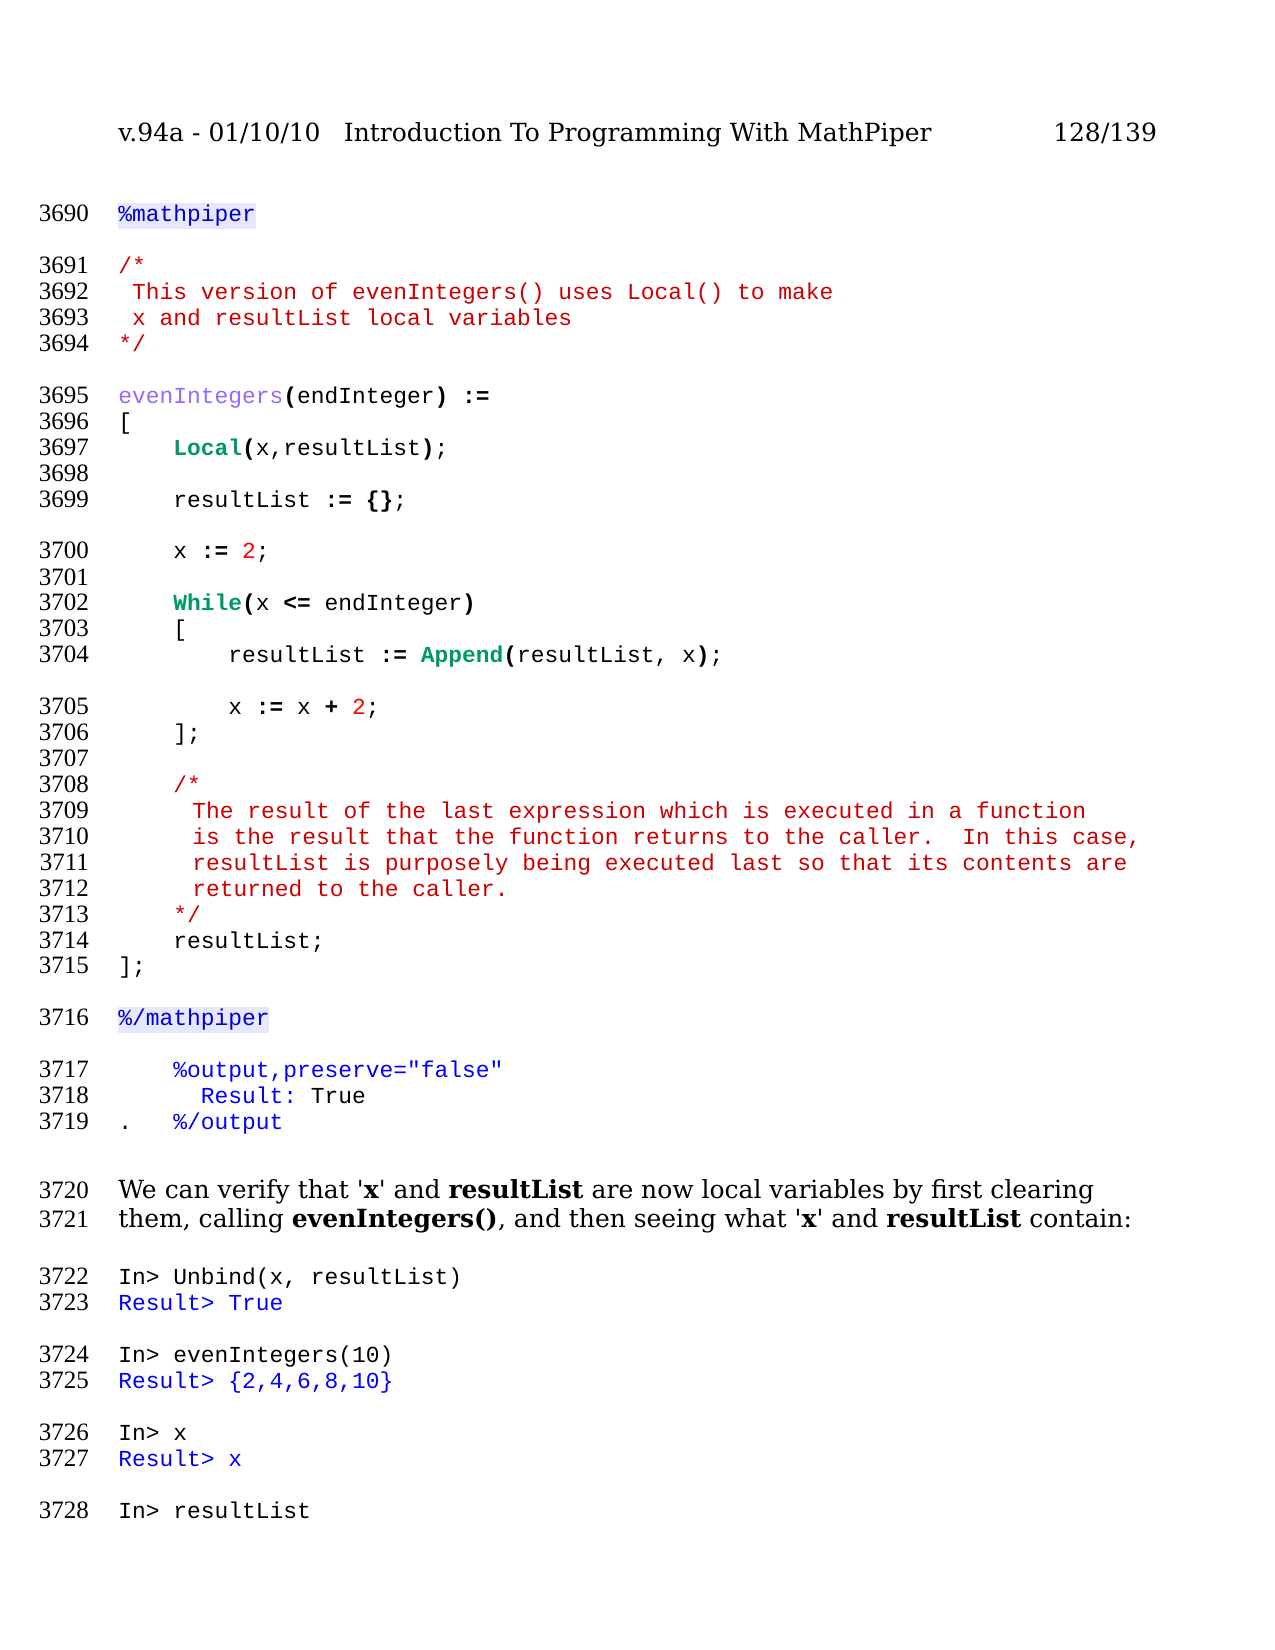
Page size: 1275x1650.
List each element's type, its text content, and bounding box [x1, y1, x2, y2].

text ]; [118, 955, 1157, 981]
text [ [118, 618, 1157, 644]
text [ [118, 410, 1157, 436]
text In> x [118, 1421, 1157, 1447]
text x := x + 2; [118, 696, 1157, 721]
text resultList := Append(resultList, x); [118, 644, 1157, 669]
text We can verify that 'x' and resultList are now local variables by first clearing them, calling evenIntegers(), and then seeing what 'x' and resultList contain: [118, 1175, 1157, 1234]
text /* [118, 254, 1157, 281]
text While(x <= endInteger) [118, 592, 1157, 618]
text Result> x [118, 1447, 1157, 1473]
text This version of evenIntegers() uses Local() to make [118, 281, 1157, 306]
text evenIntegers(endInteger) := [118, 384, 1157, 410]
text resultList := {}; [118, 488, 1157, 514]
text /* [118, 773, 1157, 799]
text Result: True [118, 1084, 1157, 1111]
text In> Unbind(x, resultList) [118, 1266, 1157, 1292]
text %/mathpiper [118, 1007, 1157, 1033]
text ]; [118, 721, 1157, 747]
text resultList is purposely being executed last so that its contents are [118, 851, 1157, 877]
text x and resultList local variables [118, 306, 1157, 332]
text In> evenIntegers(10) [118, 1343, 1157, 1369]
text The result of the last expression which is executed in a function [118, 799, 1157, 825]
text In> resultList [118, 1499, 1157, 1525]
text resultList; [118, 929, 1157, 955]
text */ [118, 332, 1157, 358]
text is the result that the function returns to the caller. In this case, [118, 825, 1157, 851]
text %mathpiper [118, 203, 1157, 229]
text x := 2; [118, 540, 1157, 566]
text Result> True [118, 1292, 1157, 1317]
text %output,preserve="false" [118, 1059, 1157, 1084]
text . %/output [118, 1111, 1157, 1136]
text */ [118, 903, 1157, 929]
text Local(x,resultList); [118, 436, 1157, 462]
text returned to the caller. [118, 877, 1157, 903]
text Result> {2,4,6,8,10} [118, 1369, 1157, 1395]
